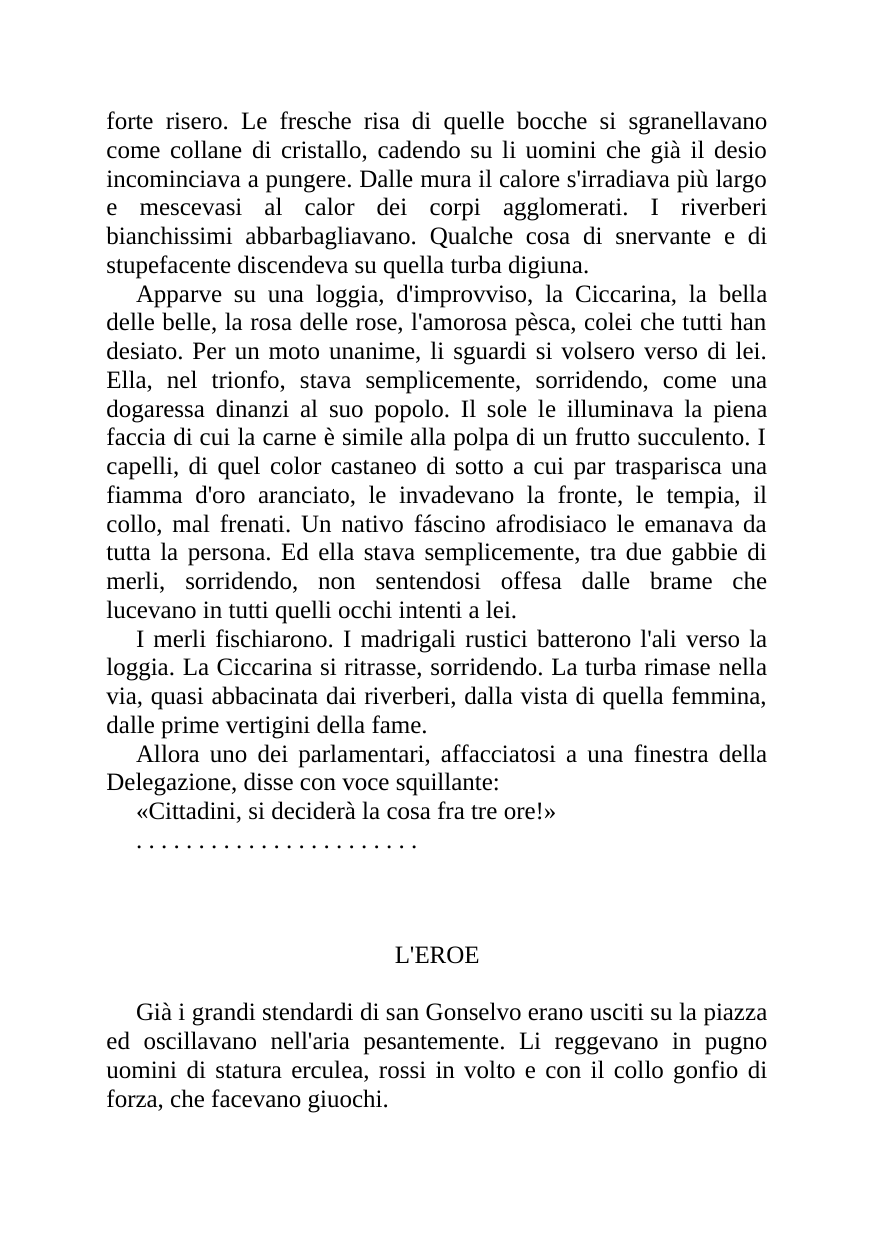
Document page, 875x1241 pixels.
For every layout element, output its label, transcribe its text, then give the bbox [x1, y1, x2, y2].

text Allora uno dei parlamentari, affacciatosi a una finestra della Delegazione, disse con voce squillante: [106, 739, 768, 796]
text Già i grandi stendardi di san Gonselvo erano usciti su la piazza ed oscillavano nell'aria pesantemente. Li reggevano in pugno uomini di statura erculea, rossi in volto e con il collo gonfio di forza, che facevano giuochi. [106, 997, 768, 1112]
text I merli fischiarono. I madrigali rustici batterono l'ali verso la loggia. La Ciccarina si ritrasse, sorridendo. La turba rimase nella via, quasi abbacinata dai riverberi, dalla vista di quella femmina, dalle prime vertigini della fame. [106, 624, 768, 739]
text forte risero. Le fresche risa di quelle bocche si sgranellavano come collane di cristallo, cadendo su li uomini che già il desio incominciava a pungere. Dalle mura il calore s'irradiava più largo e mescevasi al calor dei corpi agglomerati. I riverberi bianchissimi abbarbagliavano. Qualche cosa di snervante e di stupefacente discendeva su quella turba digiuna. [106, 106, 768, 279]
text «Cittadini, si deciderà la cosa fra tre ore!» [106, 796, 768, 825]
text . . . . . . . . . . . . . . . . . . . . . . . [106, 825, 768, 854]
text L'EROE [106, 940, 768, 969]
text Apparve su una loggia, d'improvviso, la Ciccarina, la bella delle belle, la rosa delle rose, l'amorosa pèsca, colei che tutti han desiato. Per un moto unanime, li sguardi si volsero verso di lei. Ella, nel trionfo, stava semplicemente, sorridendo, come una dogaressa dinanzi al suo popolo. Il sole le illuminava la piena faccia di cui la carne è simile alla polpa di un frutto succulento. I capelli, di quel color castaneo di sotto a cui par trasparisca una fiamma d'oro aranciato, le invadevano la fronte, le tempia, il collo, mal frenati. Un nativo fáscino afrodisiaco le emanava da tutta la persona. Ed ella stava semplicemente, tra due gabbie di merli, sorridendo, non sentendosi offesa dalle brame che lucevano in tutti quelli occhi intenti a lei. [106, 279, 768, 624]
